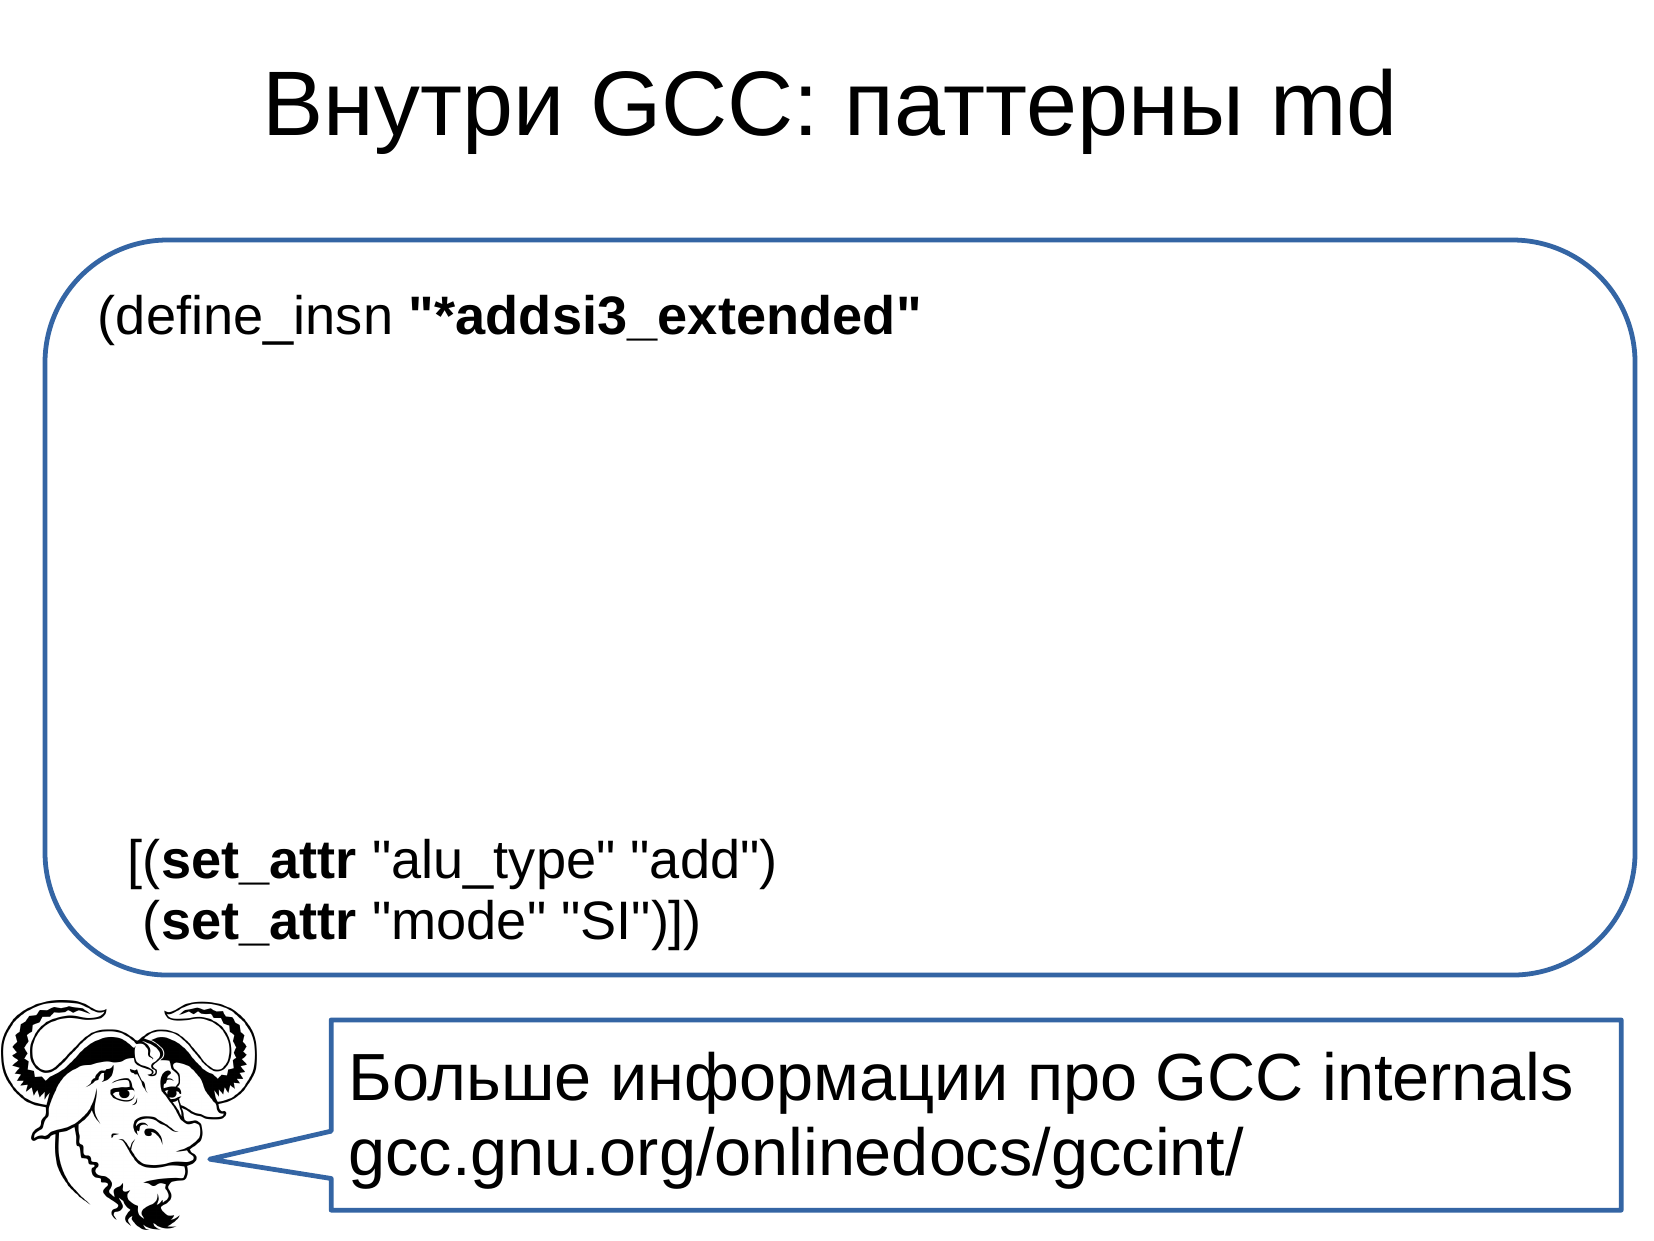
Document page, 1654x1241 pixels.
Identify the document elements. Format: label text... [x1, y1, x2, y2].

title Внутри GCC: паттерны md [86, 22, 1576, 185]
text_box Больше информации про GCC internals gcc.gnu.org/onlinedocs/gccint/ [209, 1019, 1622, 1211]
text_box (define_insn "*addsi3_extended" [(set_attr "alu_type" "add") (set_attr "mode" "SI")]) [45, 240, 1636, 976]
picture [1, 1000, 257, 1230]
